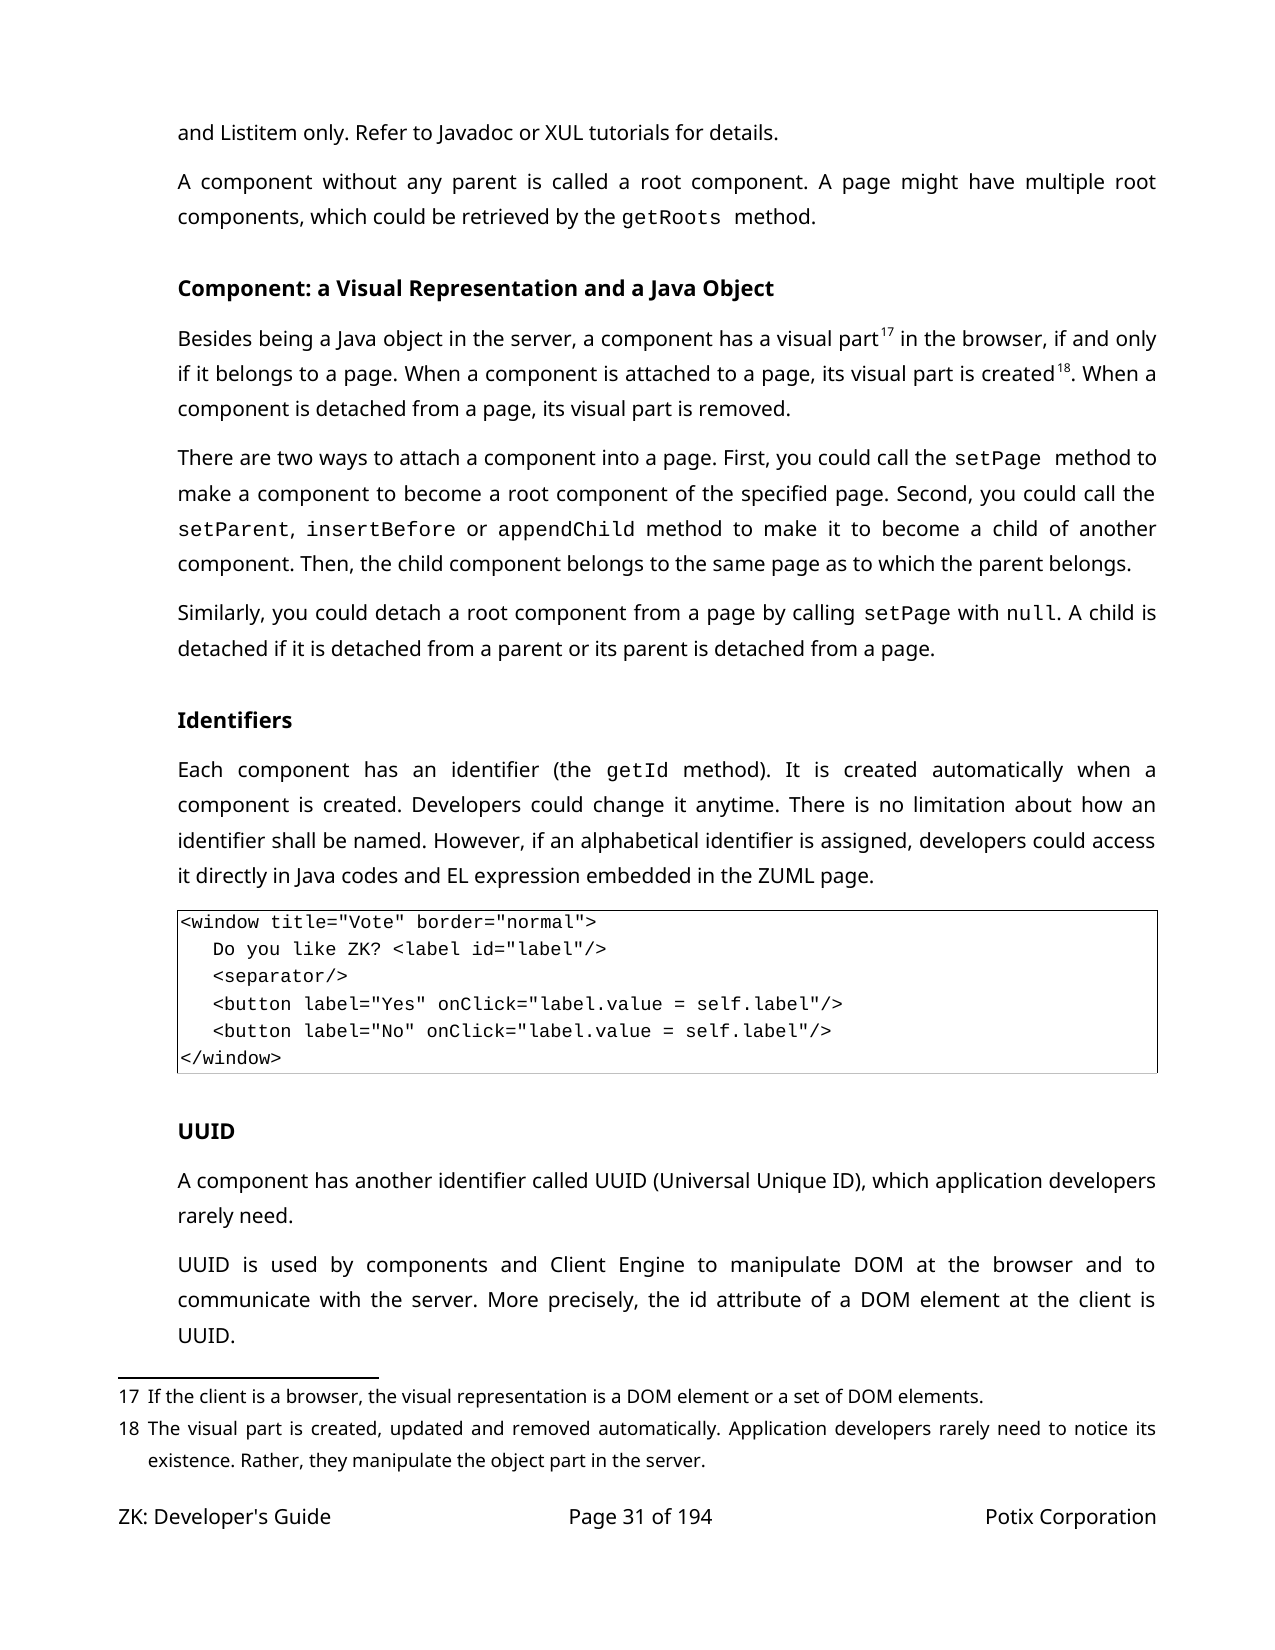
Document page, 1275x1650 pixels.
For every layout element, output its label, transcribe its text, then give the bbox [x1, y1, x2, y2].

text Each component has an identifier (the getId method). It is created automatically when a component is created. Developers could change it anytime. There is no limitation about how an identifier shall be named. However, if an alphabetical identifier is assigned, developers could access it directly in Java codes and EL expression embedded in the ZUML page. [177, 755, 1157, 889]
text <button label="No" onClick="label.value = self.label"/> [178, 1019, 1157, 1043]
text </window> [178, 1046, 1157, 1073]
text There are two ways to attach a component into a page. First, you could call the setPage method to make a component to become a root component of the specified page. Second, you could call the setParent, insertBefore or appendChild method to make it to become a child of another component. Then, the child component belongs to the same page as to which the parent belongs. [177, 443, 1157, 578]
text <button label="Yes" onClick="label.value = self.label"/> [178, 991, 1157, 1016]
text and Listitem only. Refer to Javadoc or XUL tutorials for details. [177, 118, 1157, 146]
text Similarly, you could detach a root component from a page by calling setPage with null. A child is detached if it is detached from a parent or its parent is detached from a page. [177, 598, 1157, 662]
text <window title="Vote" border="normal"> [178, 911, 1157, 934]
text A component without any parent is called a root component. A page might have multiple root components, which could be retrieved by the getRoots method. [177, 167, 1157, 231]
text A component has another identifier called UUID (Universal Unique ID), which application developers rarely need. [177, 1166, 1157, 1230]
subtitle UUID [177, 1116, 1157, 1146]
text The visual part is created, updated and removed automatically. Application developers rarely need to notice its existence. Rather, they manipulate the object part in the server. [118, 1416, 1157, 1473]
text <separator/> [178, 964, 1157, 988]
subtitle Identifiers [177, 704, 1157, 734]
text UUID is used by components and Client Engine to manipulate DOM at the browser and to communicate with the server. More precisely, the id attribute of a DOM element at the client is UUID. [177, 1250, 1157, 1349]
text Besides being a Java object in the server, a component has a visual part in the browser, if and only if it belongs to a page. When a component is attached to a page, its visual part is created. When a component is detached from a page, its visual part is removed. [177, 324, 1157, 422]
text If the client is a browser, the visual representation is a DOM element or a set of DOM elements. [118, 1384, 1157, 1409]
text Do you like ZK? <label id="label"/> [178, 937, 1157, 961]
subtitle Component: a Visual Representation and a Java Object [177, 273, 1157, 303]
